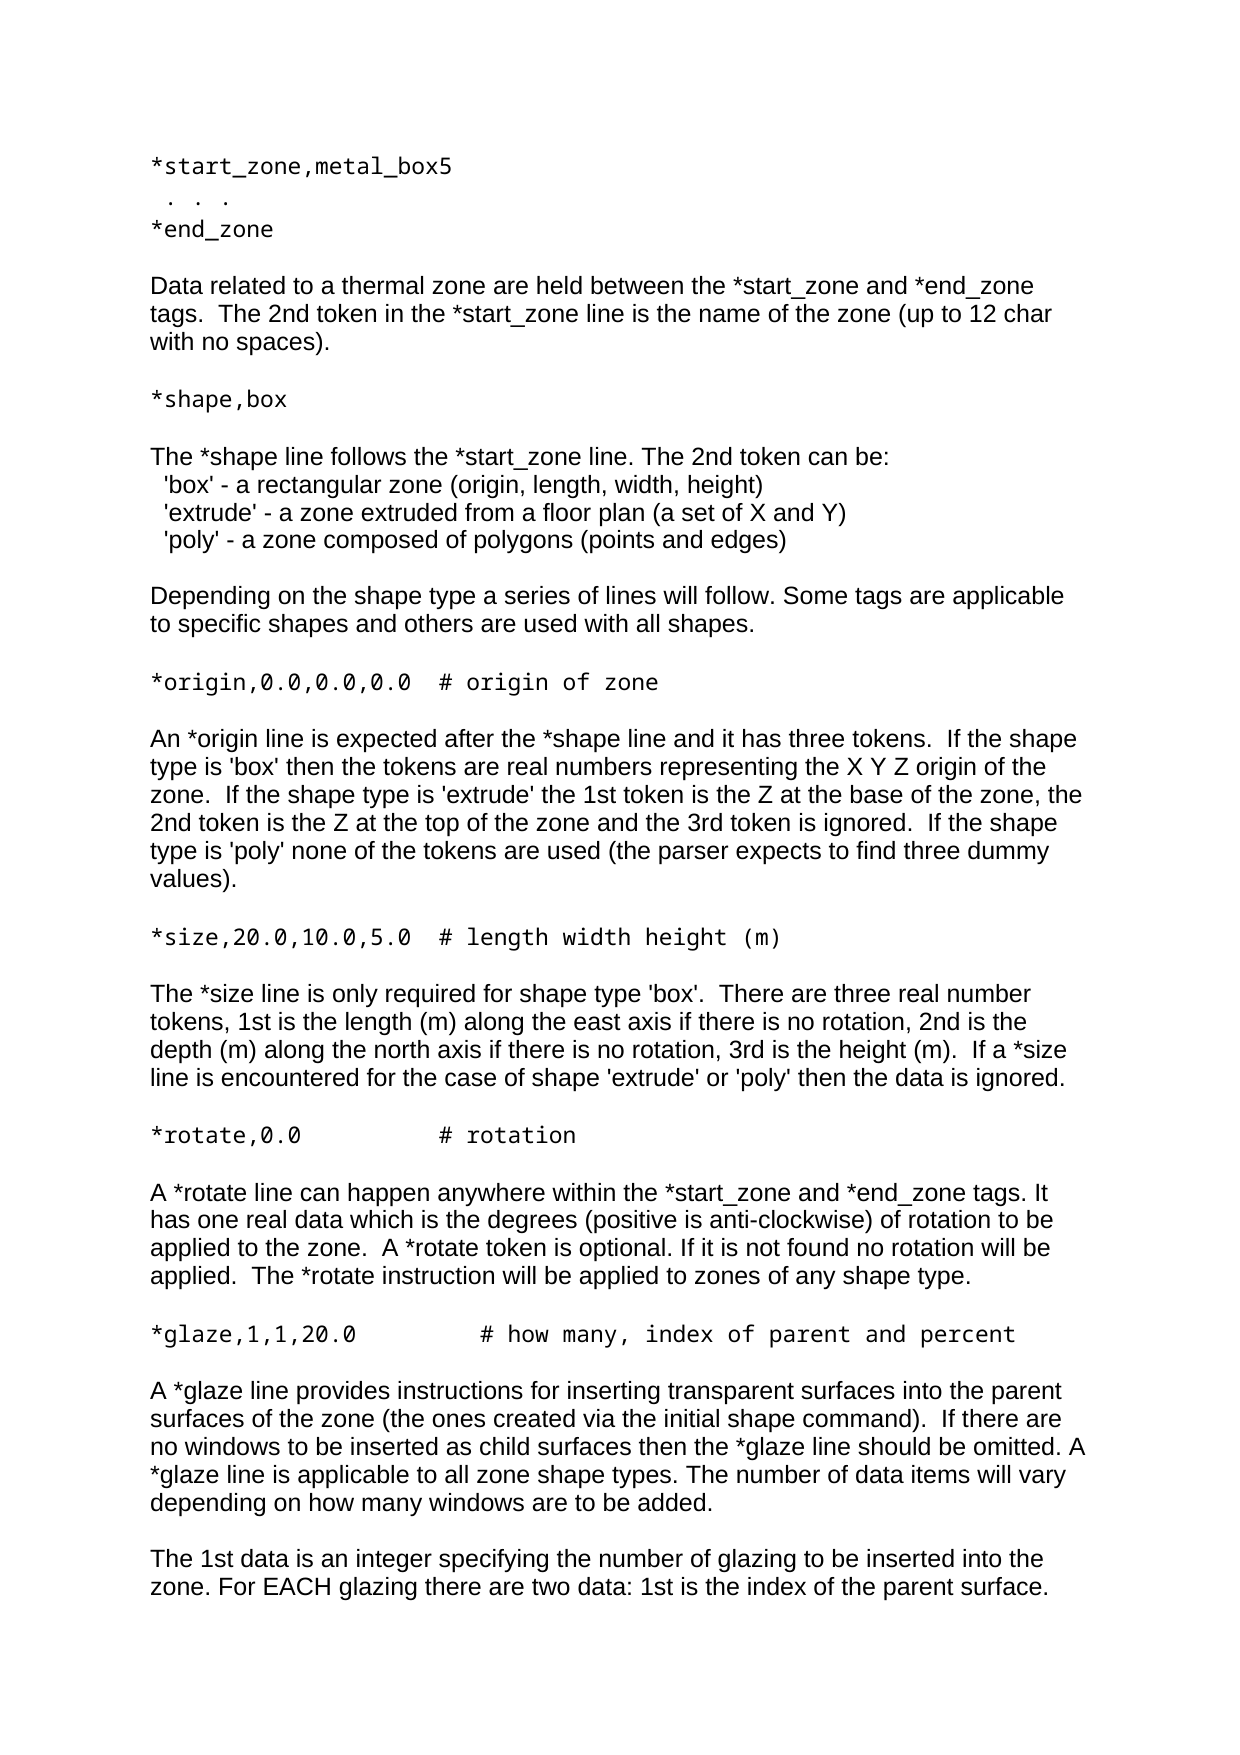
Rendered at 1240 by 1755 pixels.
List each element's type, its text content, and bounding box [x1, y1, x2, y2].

text *start_zone,metal_box5 [150, 150, 1089, 181]
text *rotate,0.0 # rotation [150, 1119, 1089, 1150]
text An *origin line is expected after the *shape line and it has three tokens. If the shape type is 'box' then the tokens are real numbers representing the X Y Z origin of the zone. If the shape type is 'extrude' the 1st token is the Z at the base of the zone, the 2nd token is the Z at the top of the zone and the 3rd token is ignored. If the shape type is 'poly' none of the tokens are used (the parser expects to find three dummy values). [150, 725, 1089, 892]
text A *rotate line can happen anywhere within the *start_zone and *end_zone tags. It has one real data which is the degrees (positive is anti-clockwise) of rotation to be applied to the zone. A *rotate token is optional. If it is not found no rotation will be applied. The *rotate instruction will be applied to zones of any shape type. [150, 1178, 1089, 1290]
text The 1st data is an integer specifying the number of glazing to be inserted into the zone. For EACH glazing there are two data: 1st is the index of the parent surface. [150, 1544, 1089, 1600]
text *shape,box [150, 383, 1089, 414]
text 'box' - a rectangular zone (origin, length, width, height) [150, 470, 1089, 498]
text Depending on the shape type a series of lines will follow. Some tags are applicable to specific shapes and others are used with all shapes. [150, 582, 1089, 638]
text *glaze,1,1,20.0 # how many, index of parent and percent [150, 1318, 1089, 1349]
text The *shape line follows the *start_zone line. The 2nd token can be: [150, 442, 1089, 470]
text The *size line is only required for shape type 'box'. There are three real number tokens, 1st is the length (m) along the east axis if there is no rotation, 2nd is the depth (m) along the north axis if there is no rotation, 3rd is the height (m). If a *size line is encountered for the case of shape 'extrude' or 'poly' then the data is ignored. [150, 979, 1089, 1091]
text . . . [150, 181, 1089, 212]
text *size,20.0,10.0,5.0 # length width height (m) [150, 920, 1089, 952]
text A *glaze line provides instructions for inserting transparent surfaces into the parent surfaces of the zone (the ones created via the initial shape command). If there are no windows to be inserted as child surfaces then the *glaze line should be omitted. A *glaze line is applicable to all zone shape types. The number of data items will vary depending on how many windows are to be added. [150, 1377, 1089, 1517]
text *origin,0.0,0.0,0.0 # origin of zone [150, 666, 1089, 697]
text *end_zone [150, 212, 1089, 244]
text Data related to a thermal zone are held between the *start_zone and *end_zone tags. The 2nd token in the *start_zone line is the name of the zone (up to 12 char with no spaces). [150, 272, 1089, 355]
text 'poly' - a zone composed of polygons (points and edges) [150, 526, 1089, 554]
text 'extrude' - a zone extruded from a floor plan (a set of X and Y) [150, 498, 1089, 526]
